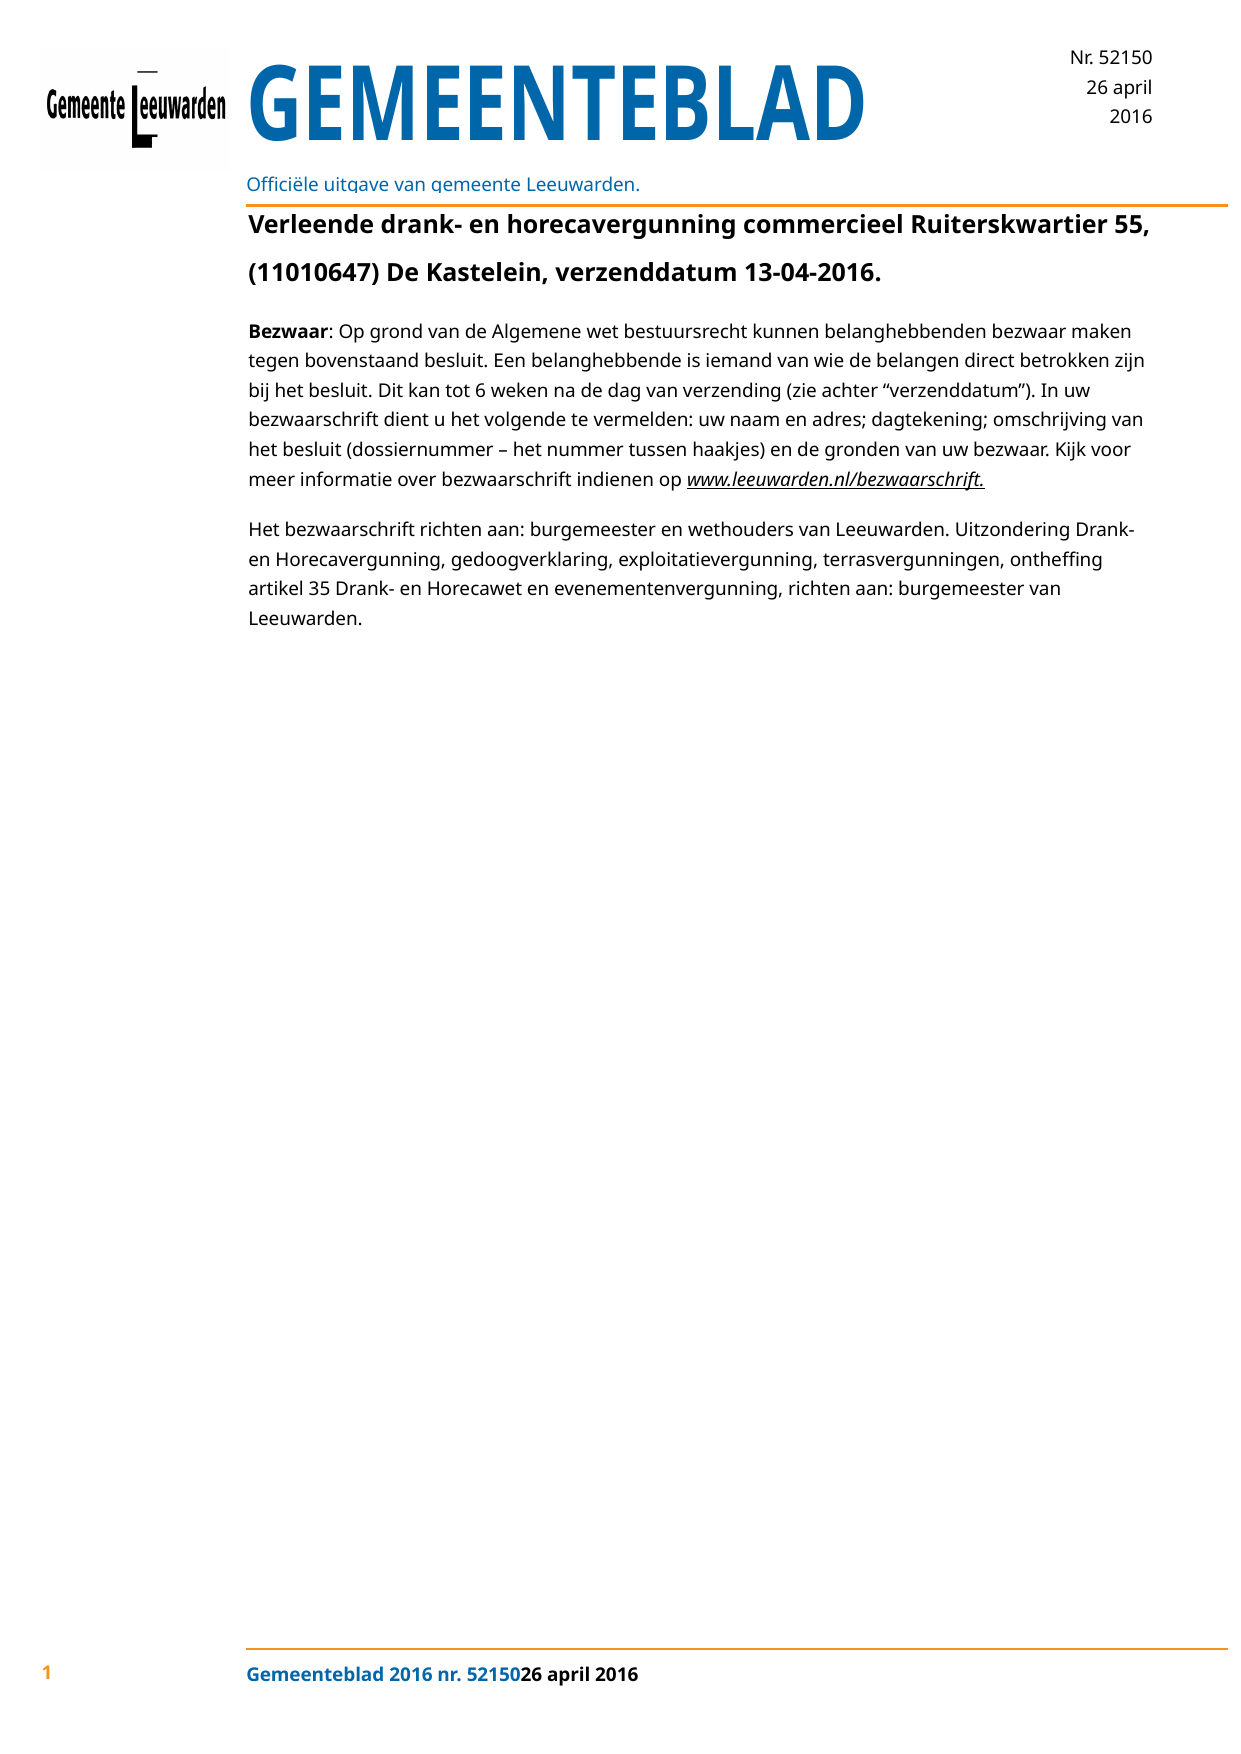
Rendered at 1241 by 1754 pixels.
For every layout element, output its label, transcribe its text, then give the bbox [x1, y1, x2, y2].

text Verleende drank- en horecavergunning commercieel Ruiterskwartier 55, (11010647) De Kastelein, verzenddatum 13-04-2016. [248, 207, 1152, 288]
text Het bezwaarschrift richten aan: burgemeester en wethouders van Leeuwarden. Uitzondering Drank- en Horecavergunning, gedoogverklaring, exploitatievergunning, terrasvergunningen, ontheffing artikel 35 Drank- en Horecawet en evenementenvergunning, richten aan: burgemeester van Leeuwarden. [248, 516, 1152, 631]
text Bezwaar: Op grond van de Algemene wet bestuursrecht kunnen belanghebbenden bezwaar maken tegen bovenstaand besluit. Een belanghebbende is iemand van wie de belangen direct betrokken zijn bij het besluit. Dit kan tot 6 weken na de dag van verzending (zie achter “verzenddatum”). In uw bezwaarschrift dient u het volgende te vermelden: uw naam en adres; dagtekening; omschrijving van het besluit (dossiernummer – het nummer tussen haakjes) en de gronden van uw bezwaar. Kijk voor meer informatie over bezwaarschrift indienen op www.leeuwarden.nl/bezwaarschrift. [248, 318, 1152, 492]
picture [41, 47, 231, 172]
